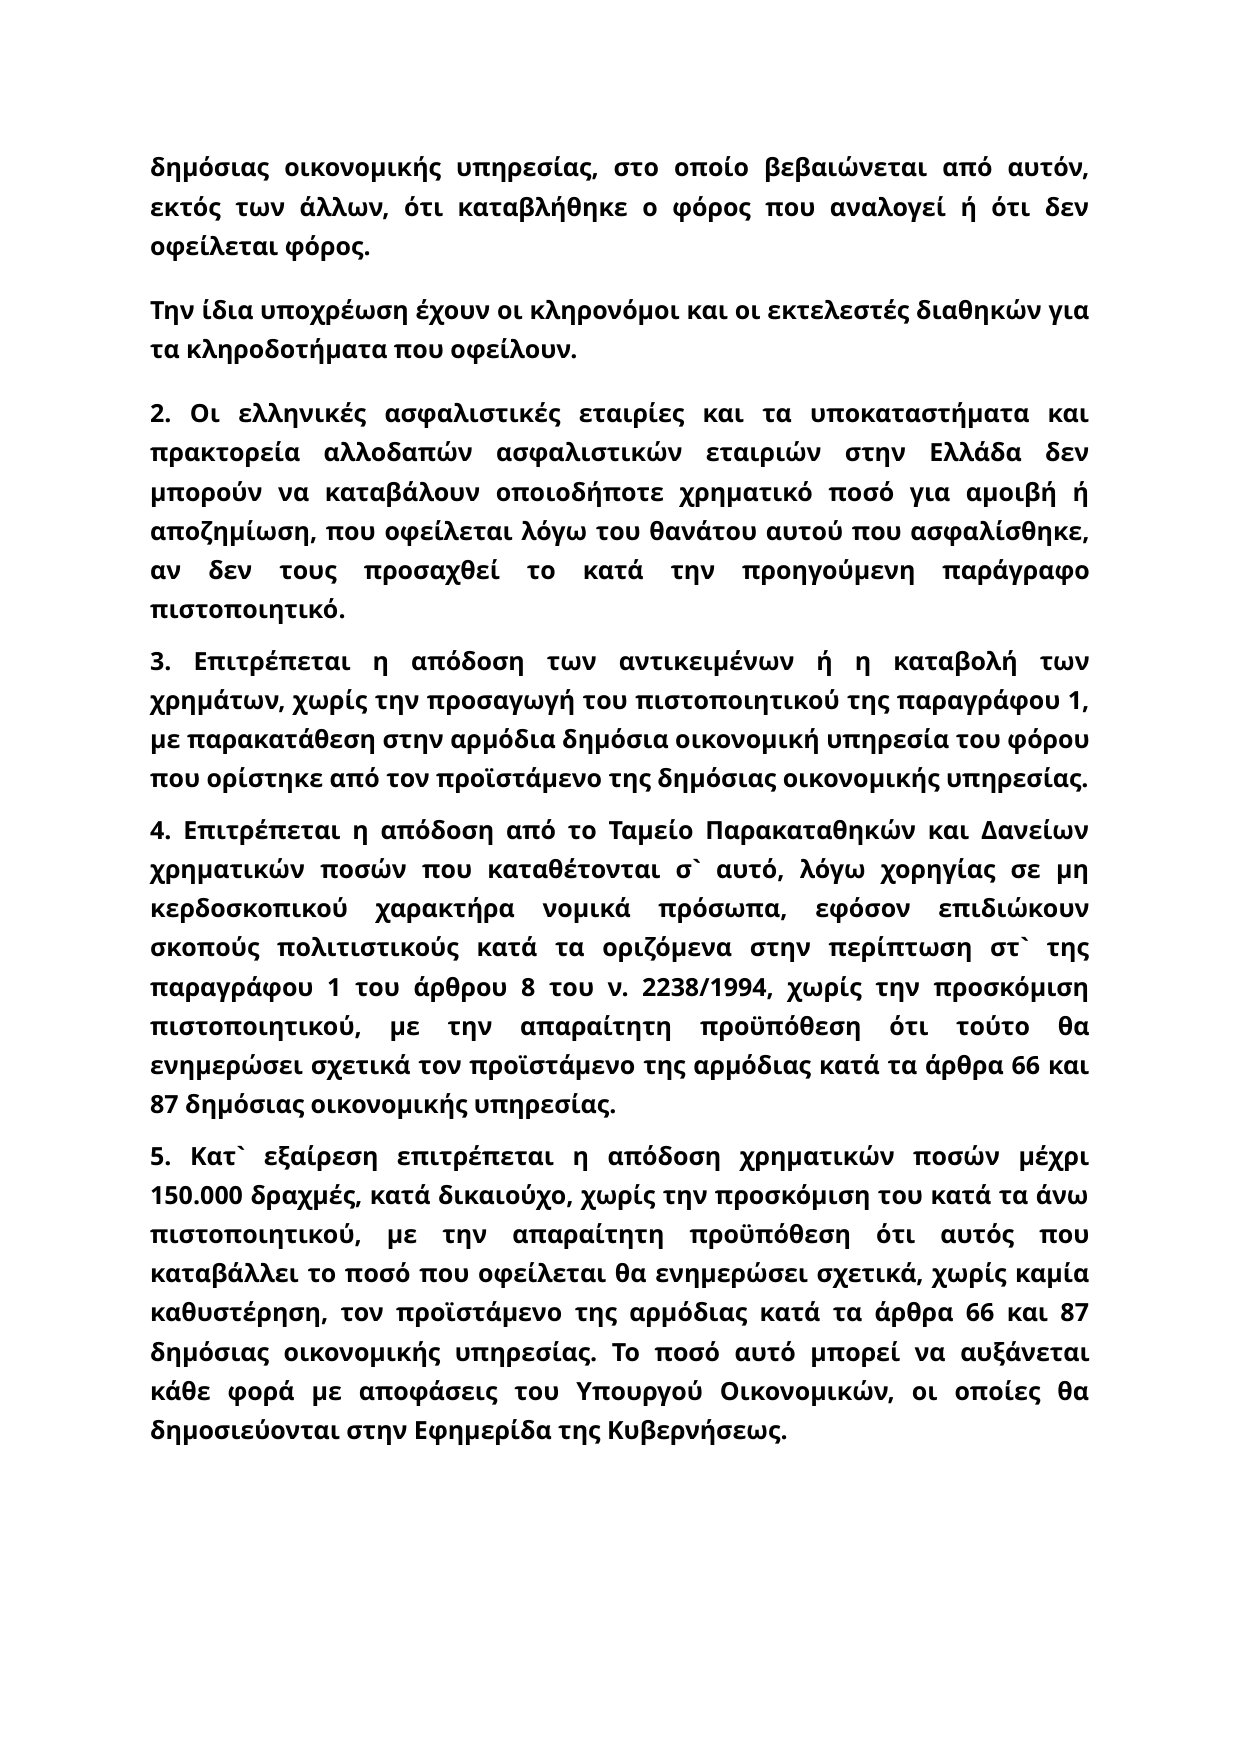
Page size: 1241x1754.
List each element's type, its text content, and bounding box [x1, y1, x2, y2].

text δημόσιας οικονομικής υπηρεσίας, στο οποίο βεβαιώνεται από αυτόν, εκτός των άλλων, ότι καταβλήθηκε ο φόρος που αναλογεί ή ότι δεν οφείλεται φόρος. [150, 150, 1090, 262]
text 4. Επιτρέπεται η απόδοση από το Ταμείο Παρακαταθηκών και Δανείων χρηματικών ποσών που καταθέτονται σ` αυτό, λόγω χορηγίας σε μη κερδοσκοπικού χαρακτήρα νομικά πρόσωπα, εφόσον επιδιώκουν σκοπούς πολιτιστικούς κατά τα οριζόμενα στην περίπτωση στ` της παραγράφου 1 του άρθρου 8 του ν. 2238/1994, χωρίς την προσκόμιση πιστοποιητικού, με την απαραίτητη προϋπόθεση ότι τούτο θα ενημερώσει σχετικά τον προϊστάμενο της αρμόδιας κατά τα άρθρα 66 και 87 δημόσιας οικονομικής υπηρεσίας. [150, 812, 1090, 1121]
text 5. Κατ` εξαίρεση επιτρέπεται η απόδοση χρηματικών ποσών μέχρι 150.000 δραχμές, κατά δικαιούχο, χωρίς την προσκόμιση του κατά τα άνω πιστοποιητικού, με την απαραίτητη προϋπόθεση ότι αυτός που καταβάλλει το ποσό που οφείλεται θα ενημερώσει σχετικά, χωρίς καμία καθυστέρηση, τον προϊστάμενο της αρμόδιας κατά τα άρθρα 66 και 87 δημόσιας οικονομικής υπηρεσίας. Το ποσό αυτό μπορεί να αυξάνεται κάθε φορά με αποφάσεις του Υπουργού Οικονομικών, οι οποίες θα δημοσιεύονται στην Εφημερίδα της Κυβερνήσεως. [150, 1138, 1090, 1447]
text Την ίδια υποχρέωση έχουν οι κληρονόμοι και οι εκτελεστές διαθηκών για τα κληροδοτήματα που οφείλουν. [150, 292, 1090, 366]
text 2. Οι ελληνικές ασφαλιστικές εταιρίες και τα υποκαταστήματα και πρακτορεία αλλοδαπών ασφαλιστικών εταιριών στην Ελλάδα δεν μπορούν να καταβάλουν οποιοδήποτε χρηματικό ποσό για αμοιβή ή αποζημίωση, που οφείλεται λόγω του θανάτου αυτού που ασφαλίσθηκε, αν δεν τους προσαχθεί το κατά την προηγούμενη παράγραφο πιστοποιητικό. [150, 396, 1090, 626]
text 3. Επιτρέπεται η απόδοση των αντικειμένων ή η καταβολή των χρημάτων, χωρίς την προσαγωγή του πιστοποιητικού της παραγράφου 1, με παρακατάθεση στην αρμόδια δημόσια οικονομική υπηρεσία του φόρου που ορίστηκε από τον προϊστάμενο της δημόσιας οικονομικής υπηρεσίας. [150, 643, 1090, 795]
